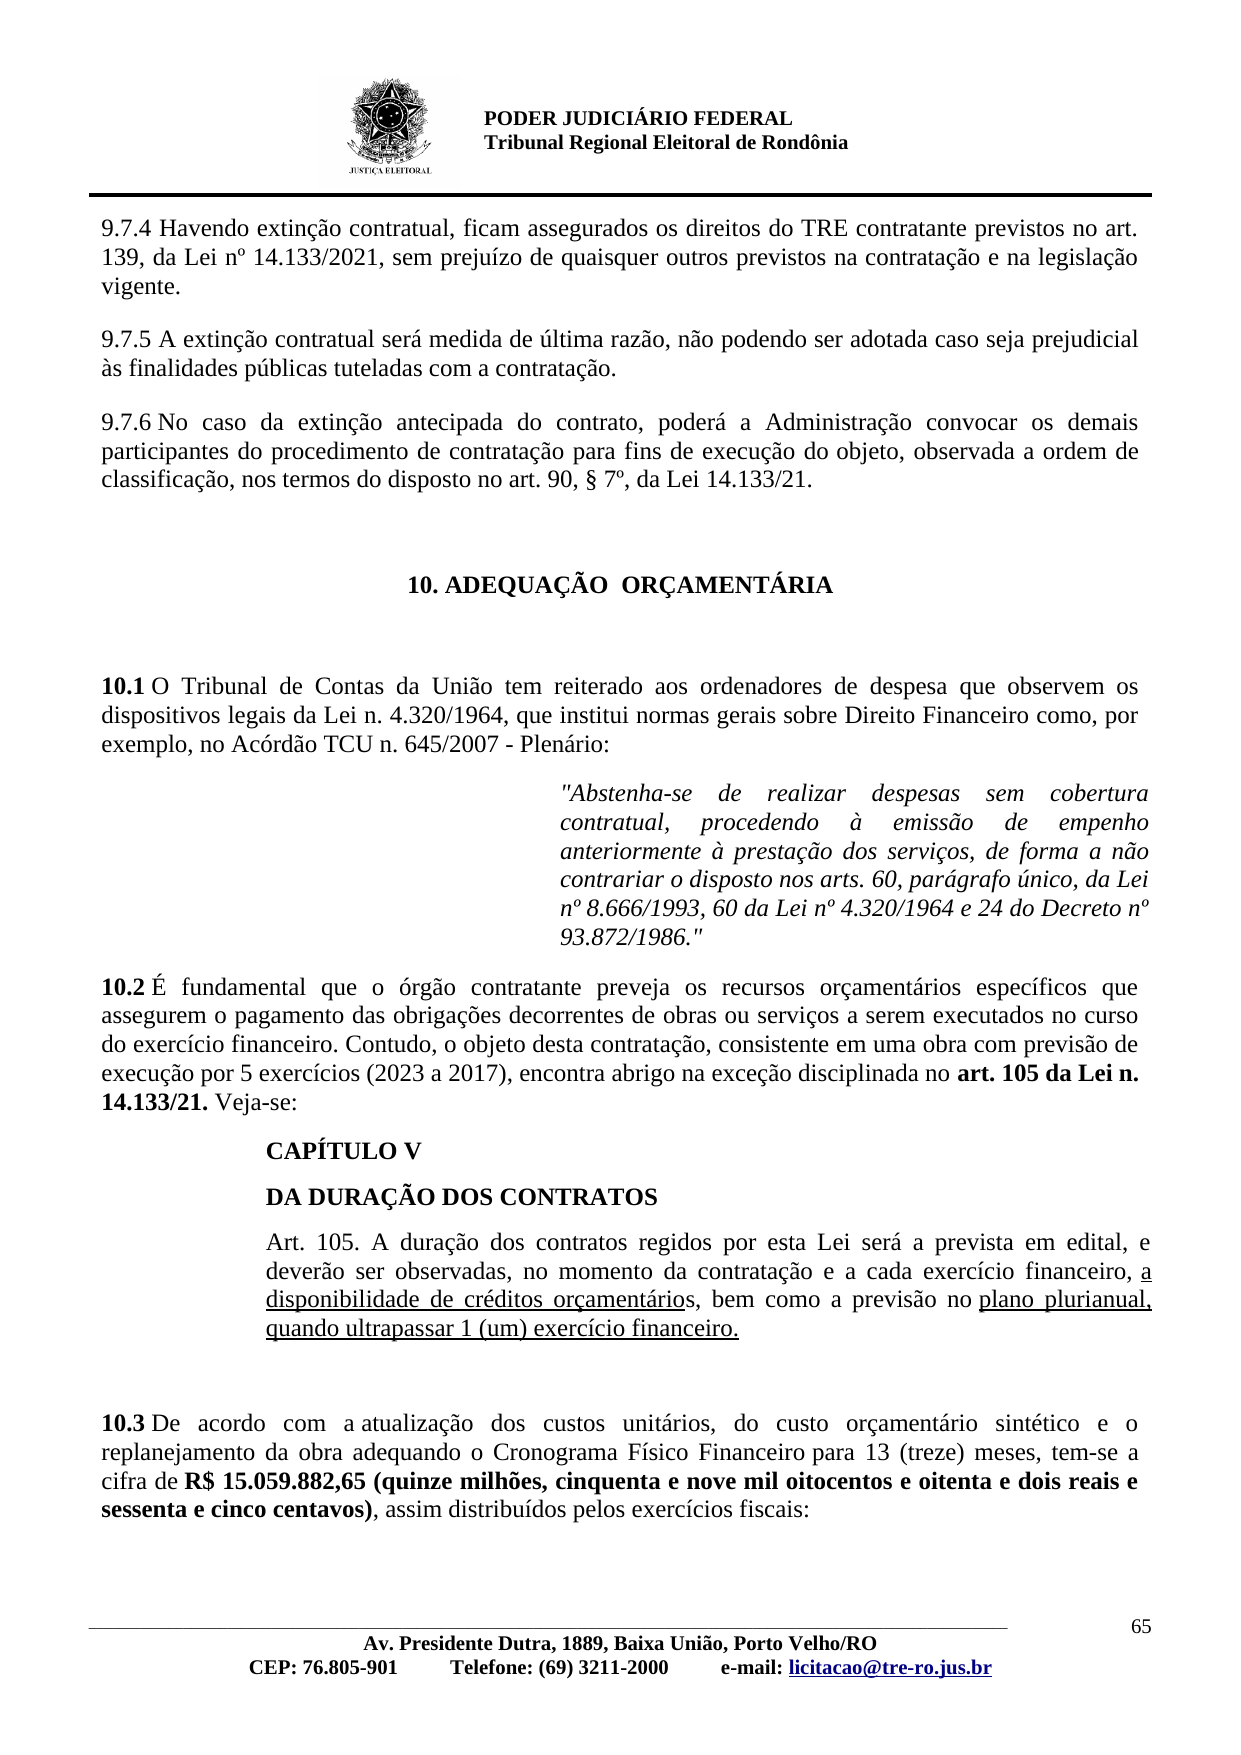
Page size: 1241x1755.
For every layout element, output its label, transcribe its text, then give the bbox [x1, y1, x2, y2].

text 10.2 É fundamental que o órgão contratante preveja os recursos orçamentários específicos que assegurem o pagamento das obrigações decorrentes de obras ou serviços a serem executados no curso do exercício financeiro. Contudo, o objeto desta contratação, consistente em uma obra com previsão de execução por 5 exercícios (2023 a 2017), encontra abrigo na exceção disciplinada no art. 105 da Lei n. 14.133/21. Veja-se: [101, 972, 1139, 1115]
text 10.3 De acordo com a atualização dos custos unitários, do custo orçamentário sintético e o replanejamento da obra adequando o Cronograma Físico Financeiro para 13 (treze) meses, tem-se a cifra de R$ 15.059.882,65 (quinze milhões, cinquenta e nove mil oitocentos e oitenta e dois reais e sessenta e cinco centavos), assim distribuídos pelos exercícios fiscais: [101, 1408, 1139, 1523]
text 10. ADEQUAÇÃO ORÇAMENTÁRIA [89, 570, 1152, 599]
text DA DURAÇÃO DOS CONTRATOS [266, 1182, 1152, 1210]
text 10.1 O Tribunal de Contas da União tem reiterado aos ordenadores de despesa que observem os dispositivos legais da Lei n. 4.320/1964, que institui normas gerais sobre Direito Financeiro como, por exemplo, no Acórdão TCU n. 645/2007 - Plenário:​ [101, 671, 1139, 757]
text 9.7.5 A extinção contratual será medida de última razão, não podendo ser adotada caso seja prejudicial às finalidades públicas tuteladas com a contratação. [101, 324, 1139, 382]
text 9.7.4 Havendo extinção contratual, ficam assegurados os direitos do TRE contratante previstos no art. 139, da Lei nº 14.133/2021, sem prejuízo de quaisquer outros previstos na contratação e na legislação vigente. [101, 213, 1139, 299]
text CAPÍTULO V [266, 1136, 1152, 1165]
text 9.7.6 No caso da extinção antecipada do contrato, poderá a Administração convocar os demais participantes do procedimento de contratação para fins de execução do objeto, observada a ordem de classificação, nos termos do disposto no art. 90, § 7º, da Lei 14.133/21. [101, 407, 1139, 493]
text "Abstenha-se de realizar despesas sem cobertura contratual, procedendo à emissão de empenho anteriormente à prestação dos serviços, de forma a não contrariar o disposto nos arts. 60, parágrafo único, da Lei nº 8.666/1993, 60 da Lei nº 4.320/1964 e 24 do Decreto nº 93.872/1986." [560, 778, 1152, 951]
text Art. 105. A duração dos contratos regidos por esta Lei será a prevista em edital, e deverão ser observadas, no momento da contratação e a cada exercício financeiro, a disponibilidade de créditos orçamentários, bem como a previsão no plano plurianual, quando ultrapassar 1 (um) exercício financeiro. [266, 1227, 1152, 1342]
